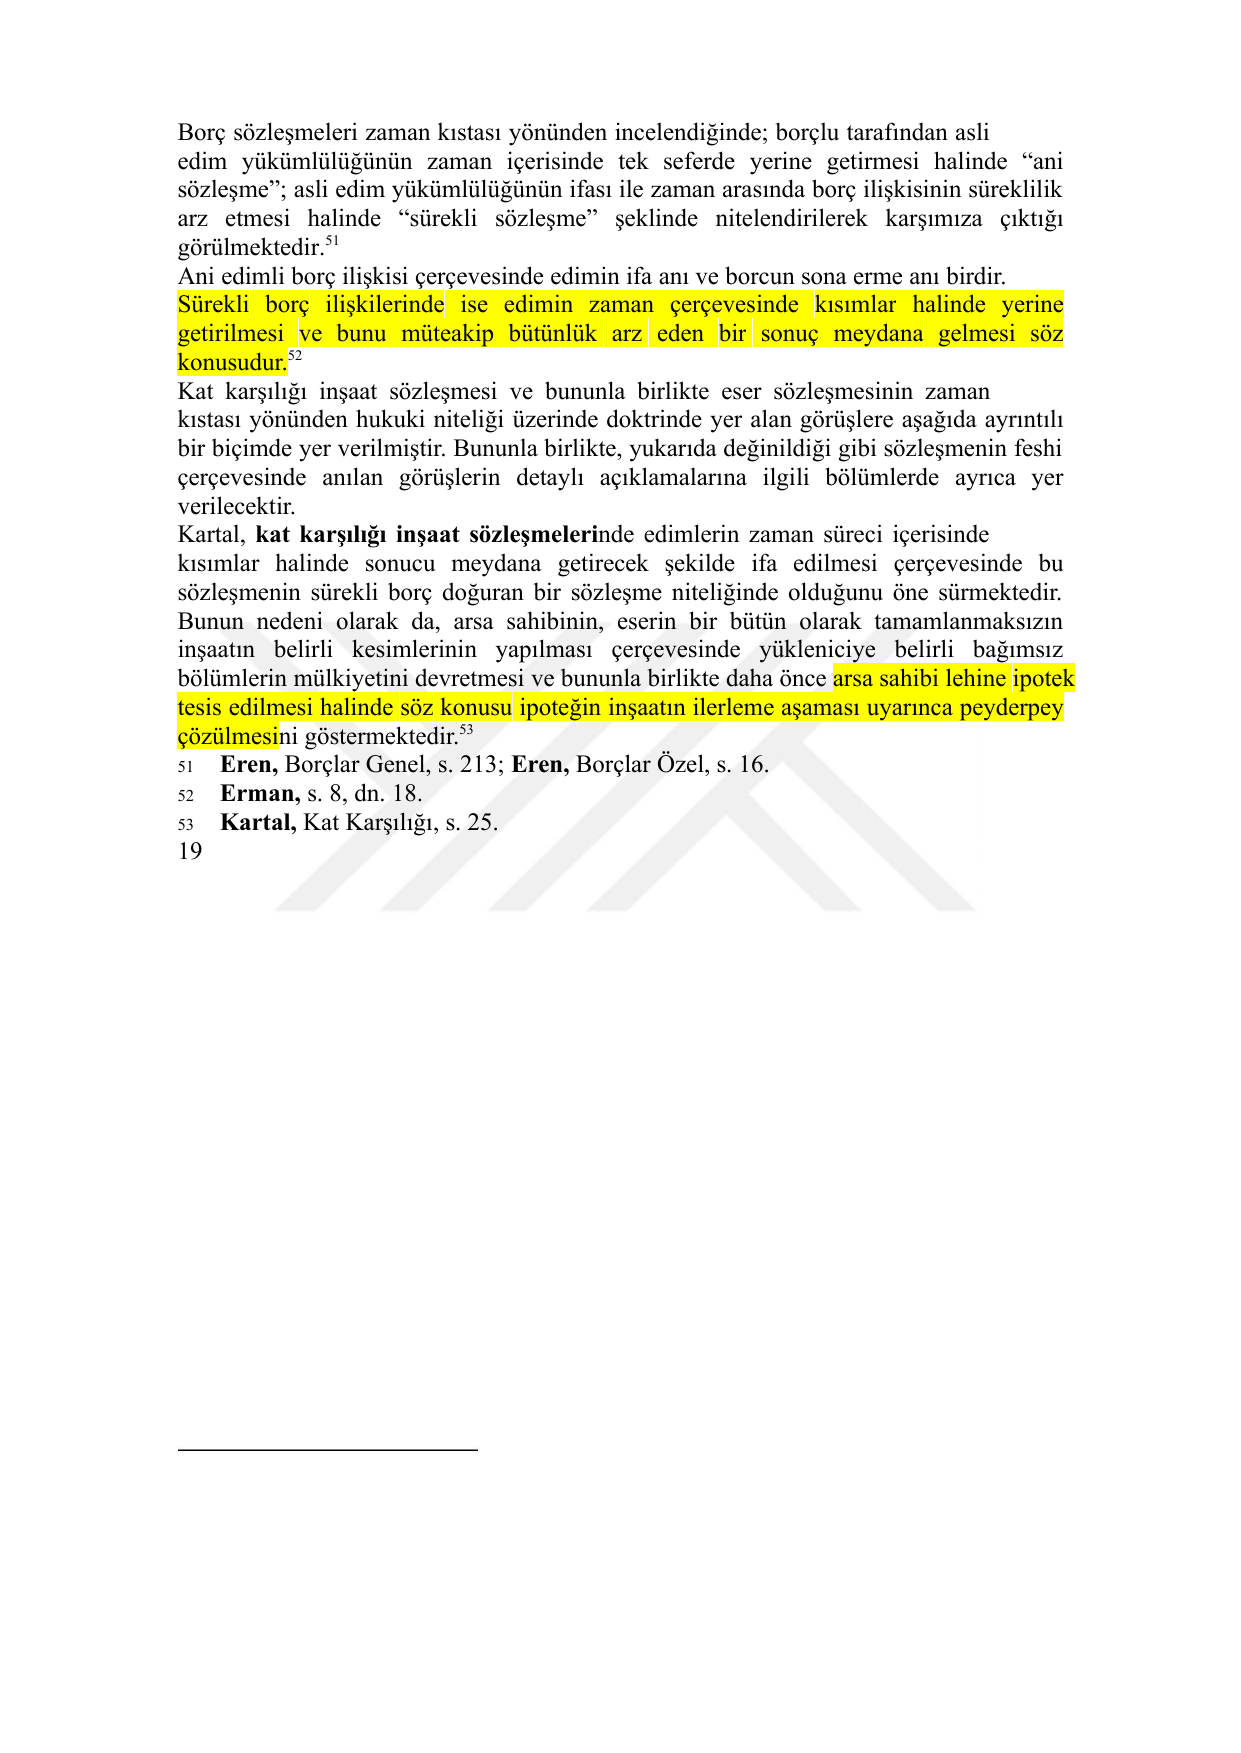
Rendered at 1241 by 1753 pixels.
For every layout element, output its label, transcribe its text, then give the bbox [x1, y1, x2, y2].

text tesis edilmesi halinde söz konusu ipoteğin inşaatın ilerleme aşaması uyarınca peyderpey [177, 692, 1230, 721]
text Borç sözleşmeleri zaman kıstası yönünden incelendiğinde; borçlu tarafından asli [177, 117, 1230, 146]
text 19 [177, 836, 1230, 864]
text Bunun nedeni olarak da, arsa sahibinin, eserin bir bütün olarak tamamlanmaksızın [177, 606, 1230, 634]
text konusudur.52 [177, 347, 1230, 376]
text getirilmesi ve bunu müteakip bütünlük arz eden bir sonuç meydana gelmesi söz [177, 318, 1230, 347]
text çözülmesini göstermektedir.53 [177, 721, 1230, 749]
text arz etmesi halinde “sürekli sözleşme” şeklinde nitelendirilerek karşımıza çıktığı [177, 203, 1230, 232]
text 52 Erman, s. 8, dn. 18. [177, 778, 1230, 807]
text sözleşme”; asli edim yükümlülüğünün ifası ile zaman arasında borç ilişkisinin süreklilik [177, 174, 1230, 203]
text inşaatın belirli kesimlerinin yapılması çerçevesinde yükleniciye belirli bağımsız [177, 634, 1230, 663]
text bölümlerin mülkiyetini devretmesi ve bununla birlikte daha önce arsa sahibi lehine ipotek [177, 663, 1230, 692]
text çerçevesinde anılan görüşlerin detaylı açıklamalarına ilgili bölümlerde ayrıca yer [177, 462, 1230, 491]
text bir biçimde yer verilmiştir. Bununla birlikte, yukarıda değinildiği gibi sözleşmenin feshi [177, 433, 1230, 462]
text Sürekli borç ilişkilerinde ise edimin zaman çerçevesinde kısımlar halinde yerine [177, 289, 1230, 318]
text edim yükümlülüğünün zaman içerisinde tek seferde yerine getirmesi halinde “ani [177, 146, 1230, 174]
text verilecektir. [177, 491, 1230, 519]
text Kartal, kat karşılığı inşaat sözleşmelerinde edimlerin zaman süreci içerisinde [177, 519, 1230, 548]
text kısımlar halinde sonucu meydana getirecek şekilde ifa edilmesi çerçevesinde bu [177, 548, 1230, 577]
text sözleşmenin sürekli borç doğuran bir sözleşme niteliğinde olduğunu öne sürmektedir. [177, 577, 1230, 606]
text Kat karşılığı inşaat sözleşmesi ve bununla birlikte eser sözleşmesinin zaman [177, 376, 1230, 404]
text görülmektedir.51 [177, 232, 1230, 261]
picture [175, 1446, 480, 1453]
text kıstası yönünden hukuki niteliği üzerinde doktrinde yer alan görüşlere aşağıda ayrıntılı [177, 404, 1230, 433]
picture [206, 864, 982, 921]
text Ani edimli borç ilişkisi çerçevesinde edimin ifa anı ve borcun sona erme anı birdir. [177, 261, 1230, 289]
text 51 Eren, Borçlar Genel, s. 213; Eren, Borçlar Özel, s. 16. [177, 749, 1230, 778]
text 53 Kartal, Kat Karşılığı, s. 25. [177, 807, 1230, 836]
